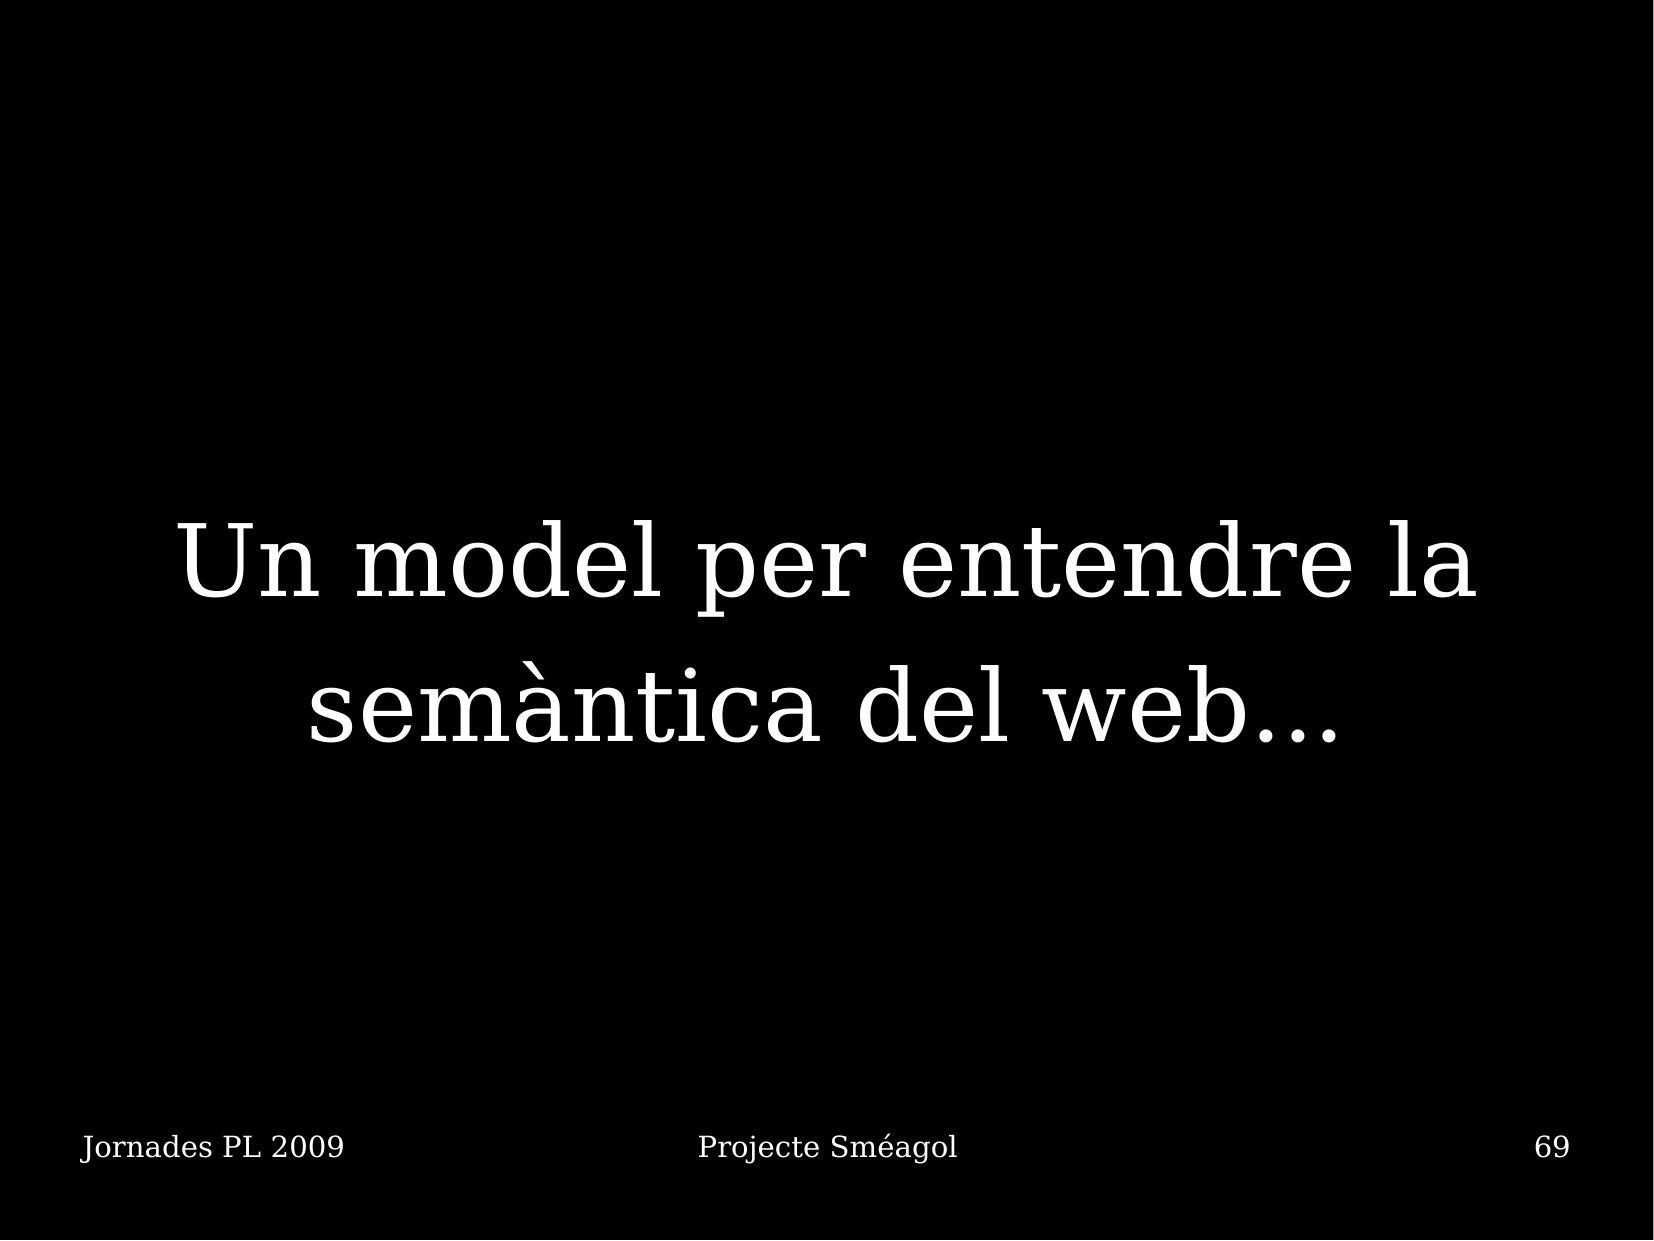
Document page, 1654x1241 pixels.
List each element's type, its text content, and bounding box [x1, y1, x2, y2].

title Un model per entendre la semàntica del web... [82, 116, 1571, 1124]
